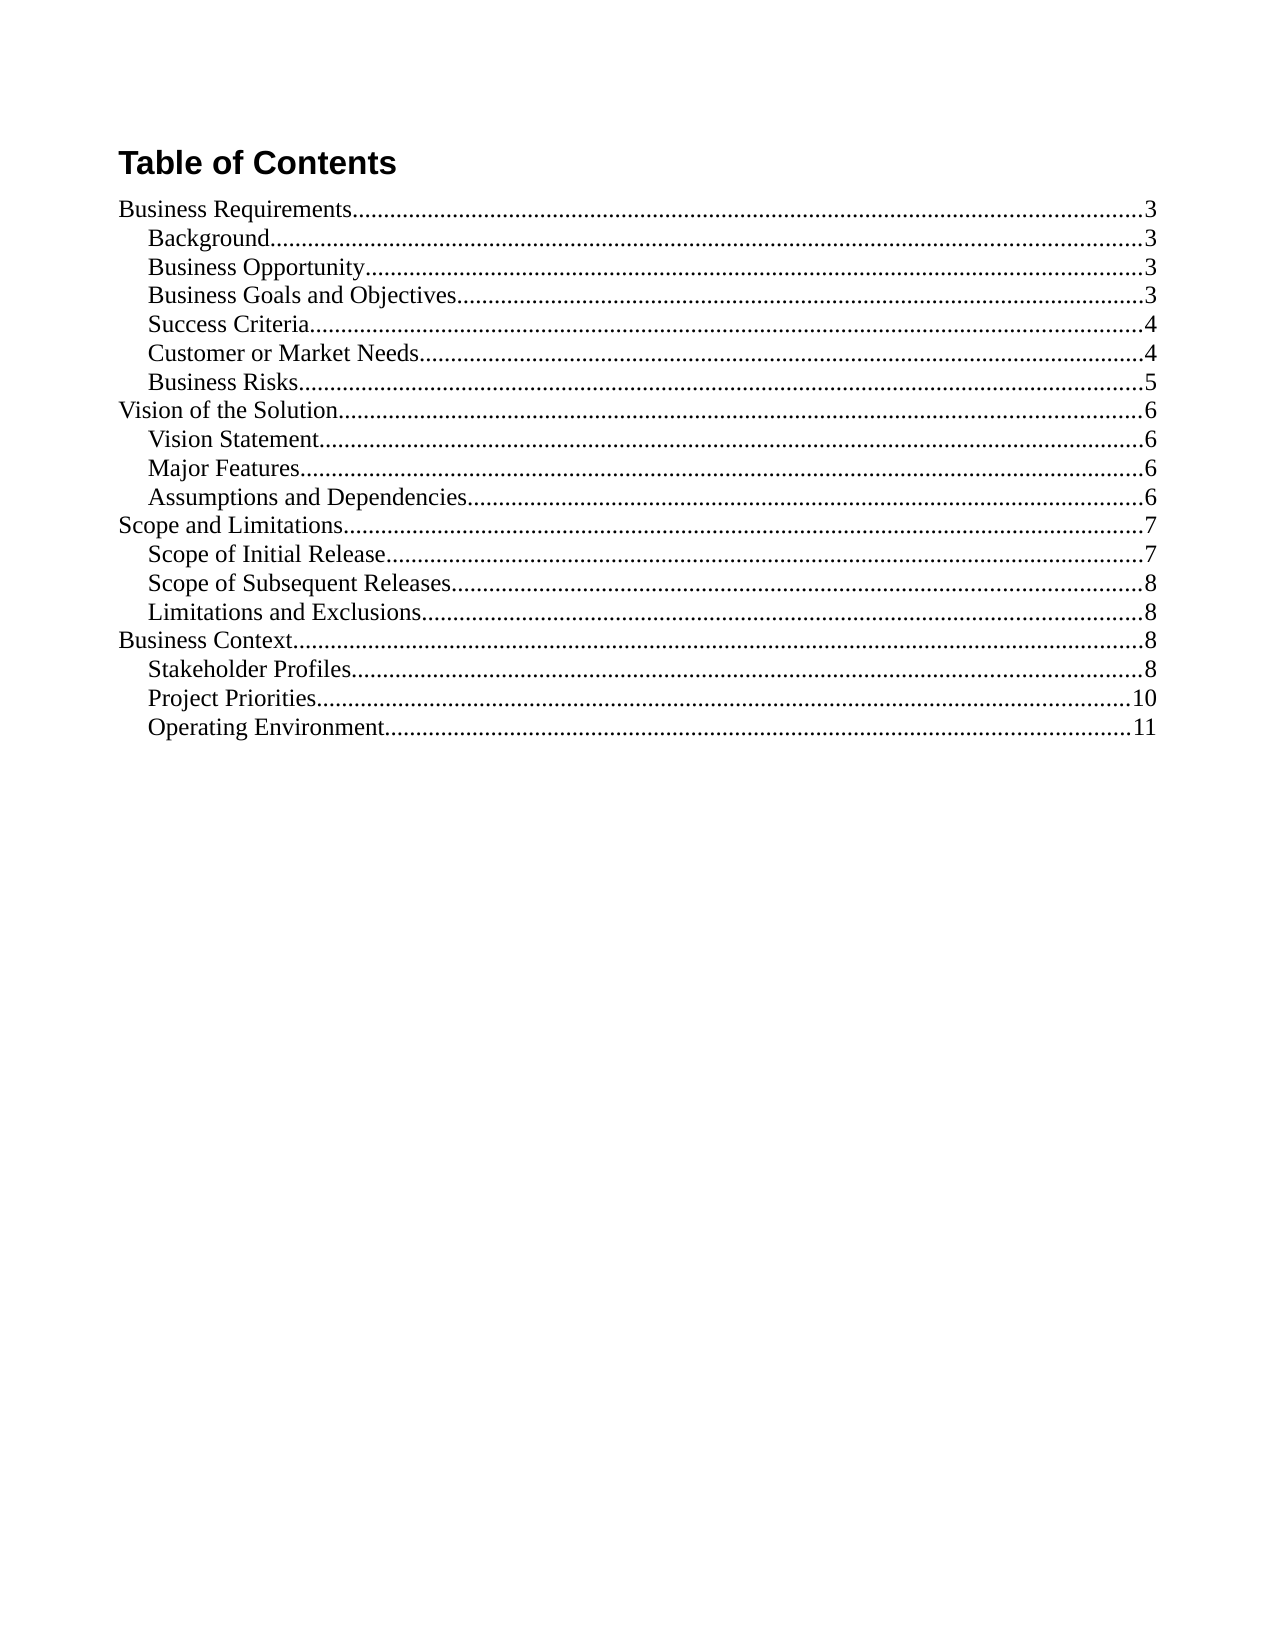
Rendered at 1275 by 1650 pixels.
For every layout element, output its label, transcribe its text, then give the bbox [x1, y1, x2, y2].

text Assumptions and Dependencies 6 [148, 482, 1157, 510]
text Business Opportunity 3 [148, 252, 1157, 280]
text Major Features 6 [148, 453, 1157, 482]
text Scope and Limitations 7 [118, 510, 1157, 539]
subtitle Table of Contents [118, 143, 1157, 182]
text Vision of the Solution 6 [118, 395, 1157, 424]
text Scope of Initial Release 7 [148, 539, 1157, 568]
text Operating Environment 11 [148, 712, 1157, 740]
text Success Criteria 4 [148, 309, 1157, 338]
text Limitations and Exclusions 8 [148, 597, 1157, 625]
text Vision Statement 6 [148, 424, 1157, 453]
text Scope of Subsequent Releases 8 [148, 568, 1157, 597]
text Background 3 [148, 223, 1157, 252]
text Business Goals and Objectives 3 [148, 280, 1157, 309]
text Stakeholder Profiles 8 [148, 654, 1157, 683]
text Business Risks 5 [148, 367, 1157, 395]
text Project Priorities 10 [148, 683, 1157, 712]
text Customer or Market Needs 4 [148, 338, 1157, 367]
text Business Context 8 [118, 625, 1157, 654]
text Business Requirements 3 [118, 194, 1157, 223]
